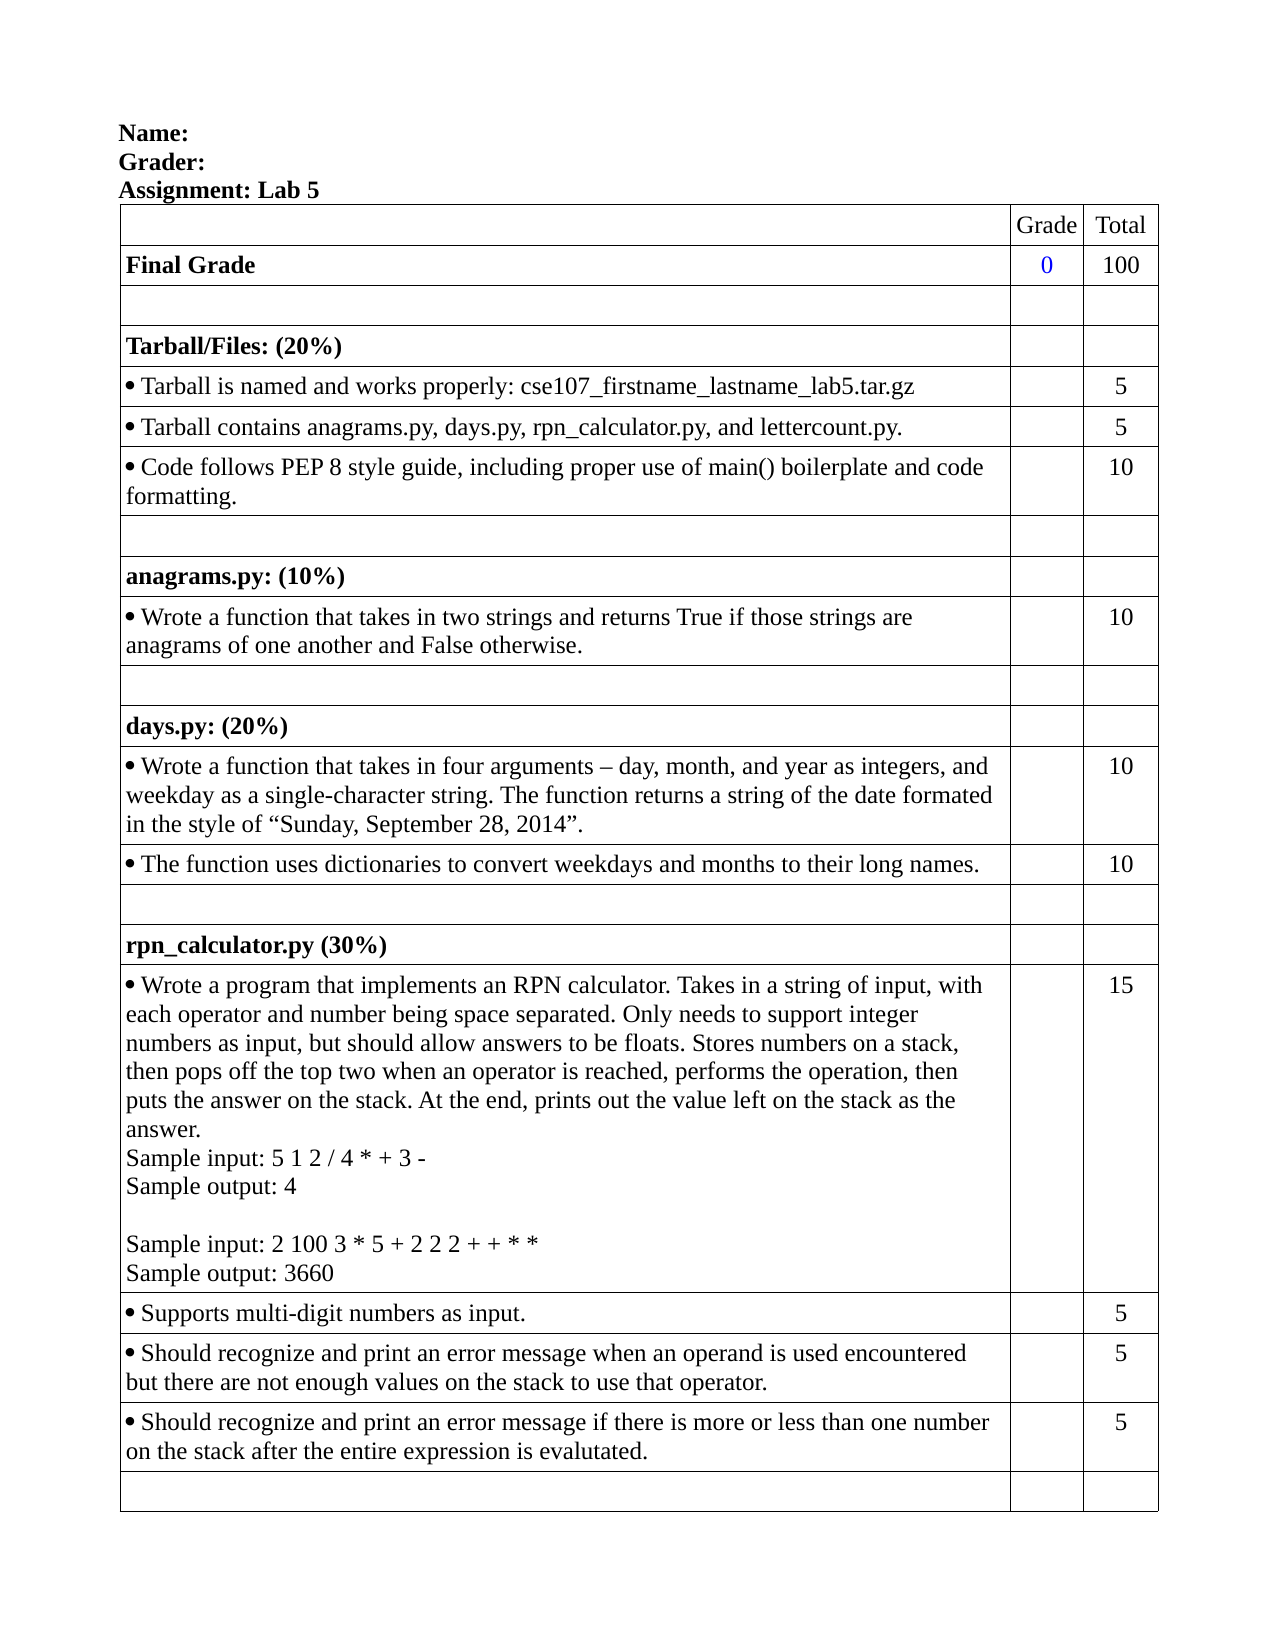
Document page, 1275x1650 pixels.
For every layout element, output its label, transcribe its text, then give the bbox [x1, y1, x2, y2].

table_cell [121, 1472, 1010, 1511]
table_cell The function uses dictionaries to convert weekdays and months to their long names. [121, 845, 1010, 884]
table_cell [1011, 557, 1083, 596]
table_cell days.py: (20%) [121, 706, 1010, 746]
table_cell [1084, 706, 1158, 746]
text Assignment: Lab 5 [118, 176, 1157, 204]
table_cell [1011, 747, 1083, 843]
table_cell [121, 286, 1010, 325]
table_cell [1011, 1334, 1083, 1402]
table_cell Should recognize and print an error message if there is more or less than one number on the stack after the entire expression is evalutated. [121, 1403, 1010, 1471]
table_cell [1011, 407, 1083, 446]
table_cell [1011, 706, 1083, 746]
table_cell Tarball/Files: (20%) [121, 326, 1010, 366]
table_cell Should recognize and print an error message when an operand is used encountered but there are not enough values on the stack to use that operator. [121, 1334, 1010, 1402]
table_cell [1011, 286, 1083, 325]
table_cell 0 [1011, 246, 1083, 285]
table_cell [1011, 666, 1083, 705]
table_header [121, 205, 1010, 245]
table_cell [1084, 1472, 1158, 1511]
table_cell 5 [1084, 1334, 1158, 1402]
table_cell Wrote a program that implements an RPN calculator. Takes in a string of input, with each operator and number being space separated. Only needs to support integer numbers as input, but should allow answers to be floats. Stores numbers on a stack, then pops off the top two when an operator is reached, performs the operation, then puts the answer on the stack. At the end, prints out the value left on the stack as the answer. Sample input: 5 1 2 / 4 * + 3 - Sample output: 4 Sample input: 2 100 3 * 5 + 2 2 2 + + * * Sample output: 3660 [121, 965, 1010, 1292]
table_cell [121, 885, 1010, 924]
table_cell [1084, 557, 1158, 596]
table_cell [1084, 286, 1158, 325]
table_cell [1011, 845, 1083, 884]
table_cell 10 [1084, 447, 1158, 515]
table_cell anagrams.py: (10%) [121, 557, 1010, 596]
table_cell Tarball is named and works properly: cse107_firstname_lastname_lab5.tar.gz [121, 367, 1010, 406]
table_cell [1011, 1293, 1083, 1332]
table_cell [1011, 516, 1083, 556]
table_cell Final Grade [121, 246, 1010, 285]
table_cell [1011, 367, 1083, 406]
table_cell [1011, 965, 1083, 1292]
table_cell [1011, 597, 1083, 665]
table_cell Wrote a function that takes in four arguments – day, month, and year as integers, and weekday as a single-character string. The function returns a string of the date formated in the style of “Sunday, September 28, 2014”. [121, 747, 1010, 843]
table_cell 5 [1084, 1293, 1158, 1332]
table_cell rpn_calculator.py (30%) [121, 925, 1010, 964]
table_cell [1084, 326, 1158, 366]
table_cell [1011, 447, 1083, 515]
text Grader: [118, 147, 1157, 176]
table_cell [121, 516, 1010, 556]
table_cell 15 [1084, 965, 1158, 1292]
table_header Grade [1011, 205, 1083, 245]
table_cell [1011, 1472, 1083, 1511]
table_cell [1084, 925, 1158, 964]
table_cell 5 [1084, 1403, 1158, 1471]
table_cell [1084, 885, 1158, 924]
table_cell Tarball contains anagrams.py, days.py, rpn_calculator.py, and lettercount.py. [121, 407, 1010, 446]
table_cell [1084, 516, 1158, 556]
text Name: [118, 118, 1157, 147]
table_cell [1011, 1403, 1083, 1471]
table_cell 10 [1084, 845, 1158, 884]
table_cell [1011, 925, 1083, 964]
table_cell [1084, 666, 1158, 705]
table_cell [1011, 326, 1083, 366]
table_cell 5 [1084, 367, 1158, 406]
table_cell 100 [1084, 246, 1158, 285]
table_header Total [1084, 205, 1158, 245]
table_cell Wrote a function that takes in two strings and returns True if those strings are anagrams of one another and False otherwise. [121, 597, 1010, 665]
table_cell 10 [1084, 597, 1158, 665]
table_cell Supports multi-digit numbers as input. [121, 1293, 1010, 1332]
table_cell 5 [1084, 407, 1158, 446]
table_cell [121, 666, 1010, 705]
table_cell Code follows PEP 8 style guide, including proper use of main() boilerplate and code formatting. [121, 447, 1010, 515]
table_cell [1011, 885, 1083, 924]
table_cell 10 [1084, 747, 1158, 843]
